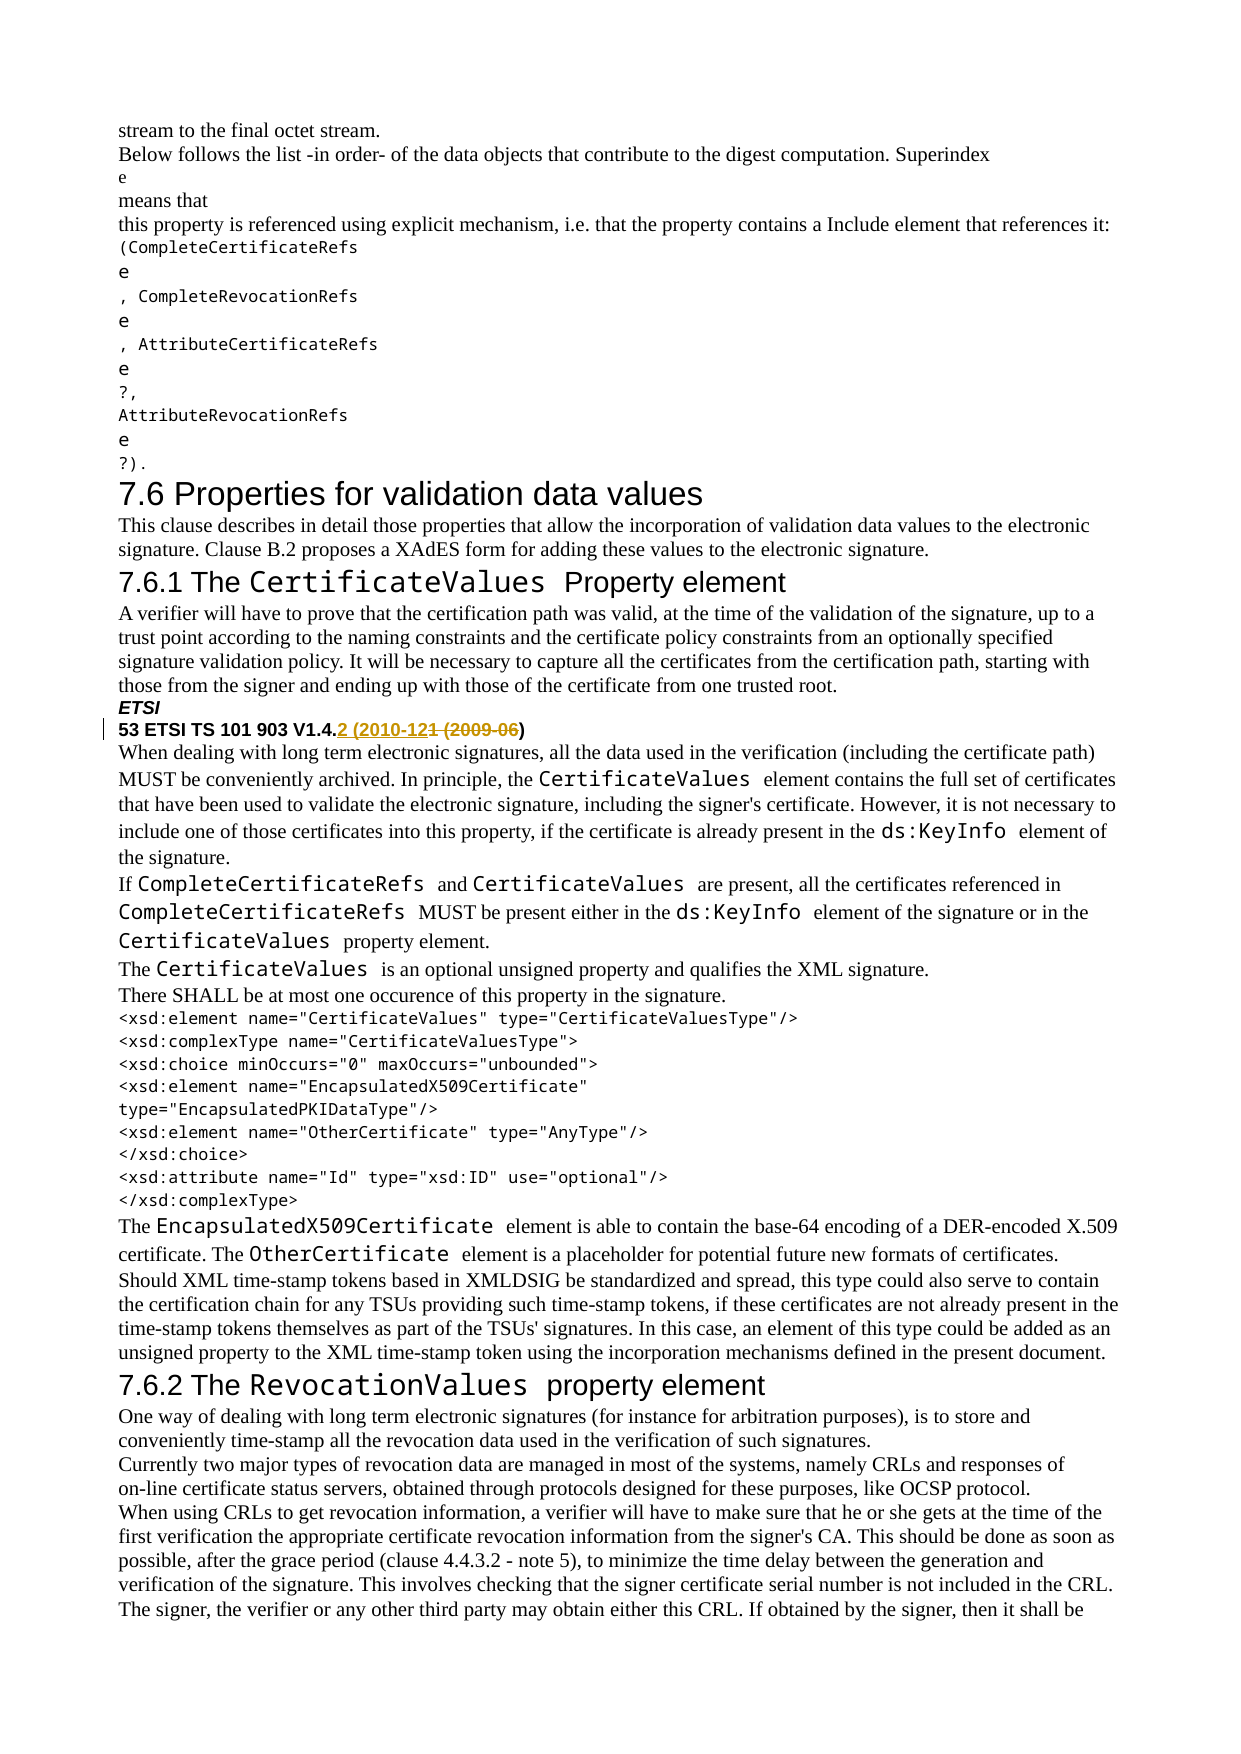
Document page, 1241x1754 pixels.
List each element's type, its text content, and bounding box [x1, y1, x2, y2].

text CompleteCertificateRefs MUST be present either in the ds:KeyInfo element of the signature or in the [118, 897, 1122, 926]
text ?, [118, 381, 1122, 403]
text <xsd:element name="OtherCertificate" type="AnyType"/> [118, 1120, 1122, 1143]
text ?). [118, 452, 1122, 474]
text 7.6.2 The RevocationValues property element [118, 1364, 1122, 1404]
text 7.6 Properties for validation data values [118, 474, 1122, 513]
text certificate. The OtherCertificate element is a placeholder for potential future new formats of certificates. [118, 1239, 1122, 1268]
text trust point according to the naming constraints and the certificate policy constraints from an optionally specified [118, 624, 1122, 649]
text verification of the signature. This involves checking that the signer certificate serial number is not included in the CRL. [118, 1572, 1122, 1596]
text this property is referenced using explicit mechanism, i.e. that the property contains a Include element that references it: [118, 212, 1122, 236]
text <xsd:element name="EncapsulatedX509Certificate" [118, 1075, 1122, 1098]
text e [118, 355, 1122, 381]
text e [118, 426, 1122, 452]
text Below follows the list -in order- of the data objects that contribute to the digest computation. Superindex [118, 142, 1122, 166]
text When dealing with long term electronic signatures, all the data used in the verification (including the certificate path) [118, 740, 1122, 764]
text that have been used to validate the electronic signature, including the signer's certificate. However, it is not necessary to [118, 792, 1122, 816]
text 7.6.1 The CertificateValues Property element [118, 561, 1122, 601]
text </xsd:complexType> [118, 1188, 1122, 1211]
text A verifier will have to prove that the certification path was valid, at the time of the validation of the signature, up to a [118, 601, 1122, 624]
text those from the signer and ending up with those of the certificate from one trusted root. [118, 673, 1122, 697]
text on-line certificate status servers, obtained through protocols designed for these purposes, like OCSP protocol. [118, 1476, 1122, 1500]
text 53 ETSI TS 101 903 V1.4.2 (2010-12) [118, 718, 1122, 740]
text MUST be conveniently archived. In principle, the CertificateValues element contains the full set of certificates [118, 764, 1122, 792]
text If CompleteCertificateRefs and CertificateValues are present, all the certificates referenced in [118, 869, 1122, 897]
text <xsd:element name="CertificateValues" type="CertificateValuesType"/> [118, 1007, 1122, 1029]
text means that [118, 188, 1122, 212]
text The signer, the verifier or any other third party may obtain either this CRL. If obtained by the signer, then it shall be [118, 1596, 1122, 1621]
text ETSI [118, 697, 1122, 718]
text When using CRLs to get revocation information, a verifier will have to make sure that he or she gets at the time of the [118, 1500, 1122, 1524]
text , CompleteRevocationRefs [118, 284, 1122, 307]
text the signature. [118, 845, 1122, 869]
text Currently two major types of revocation data are managed in most of the systems, namely CRLs and responses of [118, 1452, 1122, 1476]
text </xsd:choice> [118, 1143, 1122, 1166]
text stream to the final octet stream. [118, 118, 1122, 142]
text <xsd:choice minOccurs="0" maxOccurs="unbounded"> [118, 1052, 1122, 1075]
text <xsd:attribute name="Id" type="xsd:ID" use="optional"/> [118, 1166, 1122, 1188]
text e [118, 307, 1122, 332]
text AttributeRevocationRefs [118, 403, 1122, 426]
text CertificateValues property element. [118, 926, 1122, 954]
text possible, after the grace period (clause 4.4.3.2 - note 5), to minimize the time delay between the generation and [118, 1548, 1122, 1572]
text include one of those certificates into this property, if the certificate is already present in the ds:KeyInfo element of [118, 816, 1122, 845]
text <xsd:complexType name="CertificateValuesType"> [118, 1029, 1122, 1052]
text first verification the appropriate certificate revocation information from the signer's CA. This should be done as soon as [118, 1524, 1122, 1548]
text The EncapsulatedX509Certificate element is able to contain the base-64 encoding of a DER-encoded X.509 [118, 1211, 1122, 1239]
text type="EncapsulatedPKIDataType"/> [118, 1098, 1122, 1120]
text signature validation policy. It will be necessary to capture all the certificates from the certification path, starting with [118, 649, 1122, 673]
text There SHALL be at most one occurence of this property in the signature. [118, 983, 1122, 1007]
text conveniently time-stamp all the revocation data used in the verification of such signatures. [118, 1428, 1122, 1452]
text e [118, 166, 1122, 188]
text Should XML time-stamp tokens based in XMLDSIG be standardized and spread, this type could also serve to contain [118, 1268, 1122, 1292]
text This clause describes in detail those properties that allow the incorporation of validation data values to the electronic [118, 513, 1122, 537]
text signature. Clause B.2 proposes a XAdES form for adding these values to the electronic signature. [118, 537, 1122, 561]
text unsigned property to the XML time-stamp token using the incorporation mechanisms defined in the present document. [118, 1340, 1122, 1364]
text One way of dealing with long term electronic signatures (for instance for arbitration purposes), is to store and [118, 1404, 1122, 1428]
text , AttributeCertificateRefs [118, 332, 1122, 355]
text the certification chain for any TSUs providing such time-stamp tokens, if these certificates are not already present in the [118, 1292, 1122, 1316]
text time-stamp tokens themselves as part of the TSUs' signatures. In this case, an element of this type could be added as an [118, 1316, 1122, 1340]
text e [118, 259, 1122, 284]
text (CompleteCertificateRefs [118, 236, 1122, 259]
text The CertificateValues is an optional unsigned property and qualifies the XML signature. [118, 954, 1122, 983]
